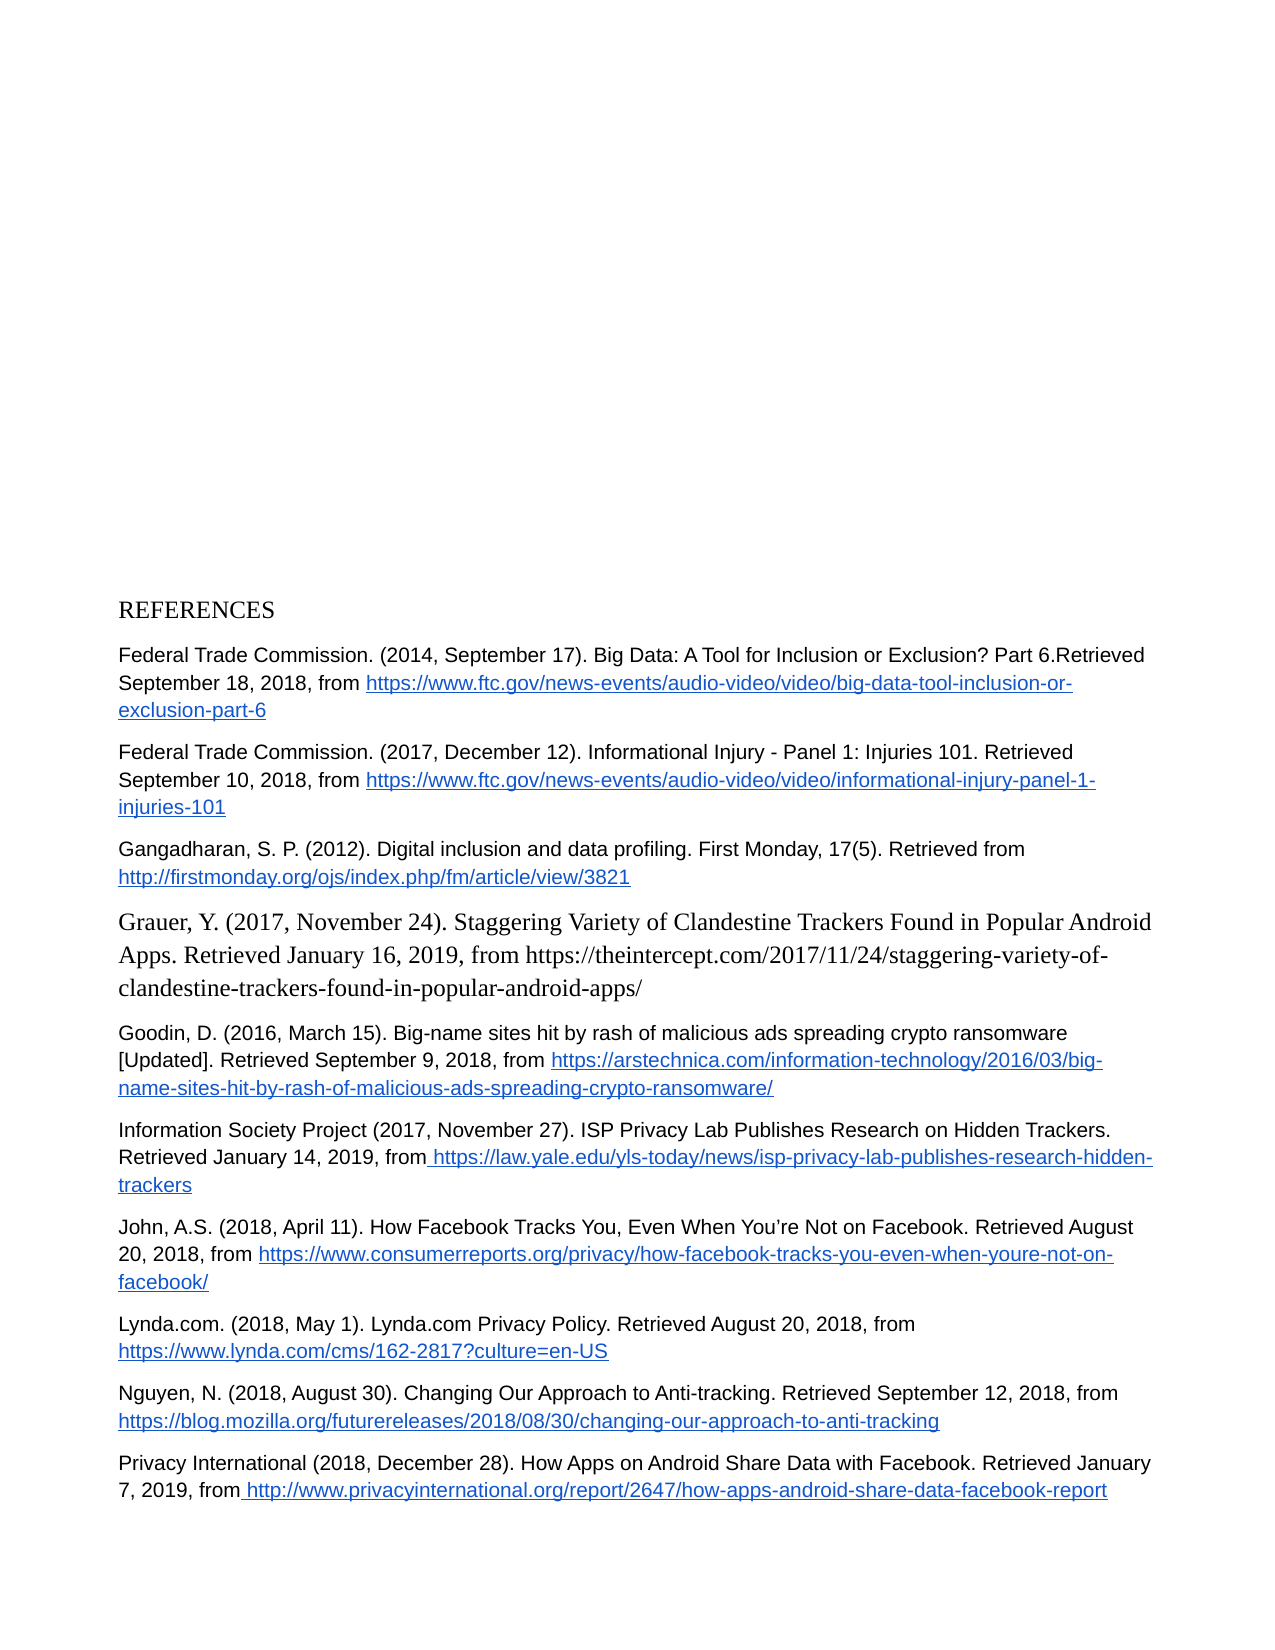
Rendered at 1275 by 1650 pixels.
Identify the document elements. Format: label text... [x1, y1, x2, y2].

text Lynda.com. (2018, May 1). Lynda.com Privacy Policy. Retrieved August 20, 2018, from https://www.lynda.com/cms/162-2817?culture=en-US [118, 1312, 1157, 1363]
text Nguyen, N. (2018, August 30). Changing Our Approach to Anti-tracking. Retrieved September 12, 2018, from https://blog.mozilla.org/futurereleases/2018/08/30/changing-our-approach-to-anti-tracking [118, 1381, 1157, 1433]
text Goodin, D. (2016, March 15). Big-name sites hit by rash of malicious ads spreading crypto ransomware [Updated]. Retrieved September 9, 2018, from https://arstechnica.com/information-technology/2016/03/big-name-sites-hit-by-rash-of-malicious-ads-spreading-crypto-ransomware/ [118, 1020, 1157, 1099]
text Federal Trade Commission. (2017, December 12). Informational Injury - Panel 1: Injuries 101. Retrieved September 10, 2018, from https://www.ftc.gov/news-events/audio-video/video/informational-injury-panel-1-injuries-101 [118, 740, 1157, 819]
text Federal Trade Commission. (2014, September 17). Big Data: A Tool for Inclusion or Exclusion? Part 6.Retrieved September 18, 2018, from https://www.ftc.gov/news-events/audio-video/video/big-data-tool-inclusion-or-exclusion-part-6 [118, 643, 1157, 722]
text Grauer, Y. (2017, November 24). Staggering Variety of Clandestine Trackers Found in Popular Android Apps. Retrieved January 16, 2019, from https://theintercept.com/2017/11/24/staggering-variety-of-clandestine-trackers-found-in-popular-android-apps/ [118, 907, 1157, 1002]
text John, A.S. (2018, April 11). How Facebook Tracks You, Even When You’re Not on Facebook. Retrieved August 20, 2018, from https://www.consumerreports.org/privacy/how-facebook-tracks-you-even-when-youre-not-on-facebook/ [118, 1214, 1157, 1293]
text Information Society Project (2017, November 27). ISP Privacy Lab Publishes Research on Hidden Trackers. Retrieved January 14, 2019, from https://law.yale.edu/yls-today/news/isp-privacy-lab-publishes-research-hidden-trackers [118, 1117, 1157, 1196]
text Privacy International (2018, December 28). How Apps on Android Share Data with Facebook. Retrieved January 7, 2019, from http://www.privacyinternational.org/report/2647/how-apps-android-share-data-facebook-report [118, 1451, 1157, 1502]
text REFERENCES [118, 595, 1157, 624]
text Gangadharan, S. P. (2012). Digital inclusion and data profiling. First Monday, 17(5). Retrieved from http://firstmonday.org/ojs/index.php/fm/article/view/3821 [118, 837, 1157, 889]
